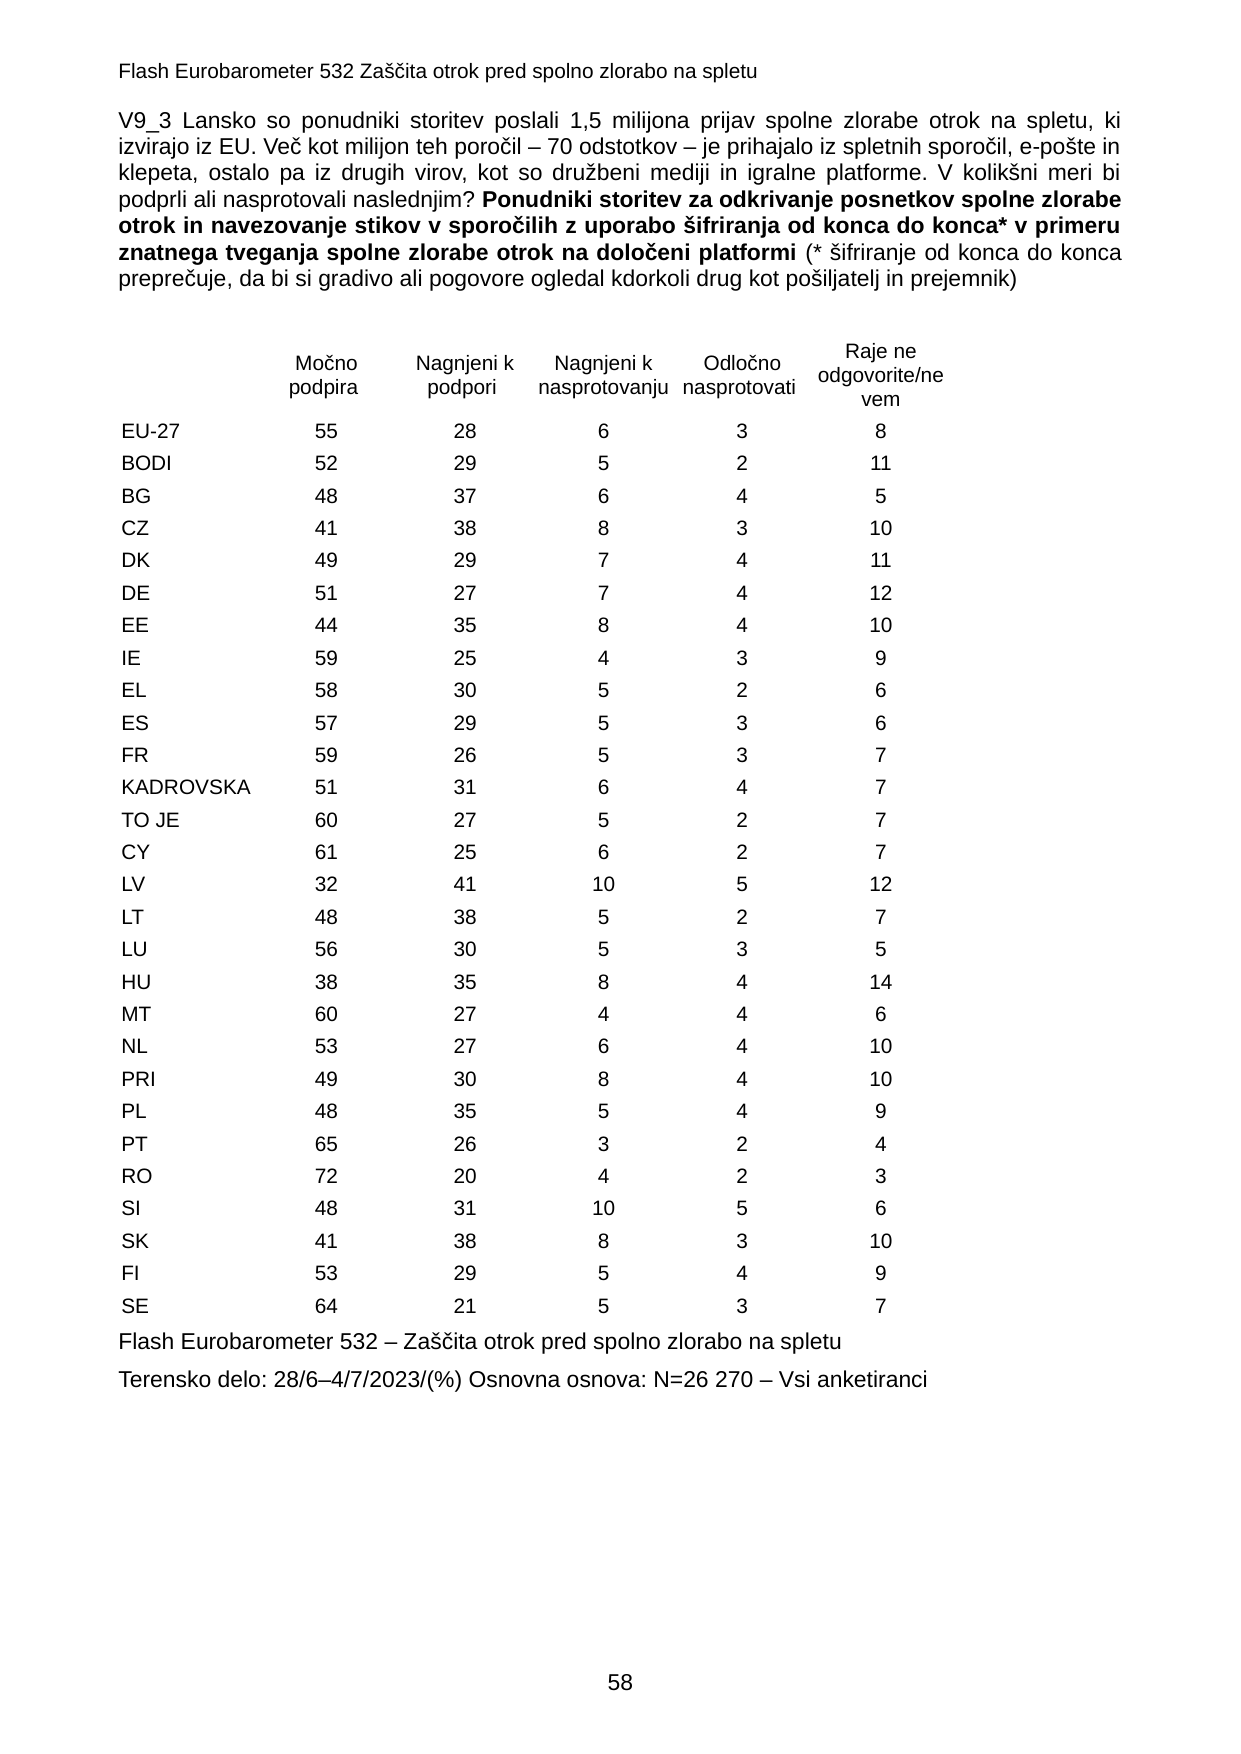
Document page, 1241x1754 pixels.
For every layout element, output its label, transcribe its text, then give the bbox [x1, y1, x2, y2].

table_cell 10 [811, 1030, 950, 1062]
table_cell 10 [811, 1225, 950, 1257]
table_cell 4 [673, 609, 811, 641]
table_cell 35 [395, 609, 534, 641]
table_cell 4 [673, 544, 811, 577]
table_cell 55 [257, 415, 395, 447]
text Flash Eurobarometer 532 – Zaščita otrok pred spolno zlorabo na spletu [118, 1328, 1122, 1354]
table_cell 5 [534, 674, 673, 706]
table_cell 53 [257, 1030, 395, 1062]
table_header Raje ne odgovorite/ne vem [811, 335, 950, 414]
table_cell 3 [673, 706, 811, 738]
table_cell 26 [395, 739, 534, 771]
table_cell DE [118, 577, 257, 609]
table_cell EL [118, 674, 257, 706]
table_cell 25 [395, 836, 534, 868]
table_cell 10 [811, 609, 950, 641]
table_cell SI [118, 1192, 257, 1224]
table_cell 5 [534, 739, 673, 771]
table_cell 48 [257, 1095, 395, 1127]
table_cell 27 [395, 803, 534, 836]
table_cell 8 [811, 415, 950, 447]
table_cell 7 [811, 836, 950, 868]
table_cell 49 [257, 1063, 395, 1095]
table_cell 41 [257, 512, 395, 544]
table_cell 60 [257, 803, 395, 836]
table_cell 35 [395, 1095, 534, 1127]
table_cell IE [118, 641, 257, 674]
table_cell 6 [534, 415, 673, 447]
table_cell 5 [534, 901, 673, 933]
table_cell 61 [257, 836, 395, 868]
table_cell 12 [811, 577, 950, 609]
table_cell PT [118, 1127, 257, 1160]
table_cell SK [118, 1225, 257, 1257]
table_cell EU-27 [118, 415, 257, 447]
table_cell 53 [257, 1257, 395, 1289]
table_cell 2 [673, 447, 811, 479]
text V9_3 Lansko so ponudniki storitev poslali 1,5 milijona prijav spolne zlorabe otrok na spletu, ki izvirajo iz EU. Več kot milijon teh poročil – 70 odstotkov – je prihajalo iz spletnih sporočil, e-pošte in klepeta, ostalo pa iz drugih virov, kot so družbeni mediji in igralne platforme. V kolikšni meri bi podprli ali nasprotovali naslednjim? Ponudniki storitev za odkrivanje posnetkov spolne zlorabe otrok in navezovanje stikov v sporočilih z uporabo šifriranja od konca do konca* v primeru znatnega tveganja spolne zlorabe otrok na določeni platformi (* šifriranje od konca do konca preprečuje, da bi si gradivo ali pogovore ogledal kdorkoli drug kot pošiljatelj in prejemnik) [118, 107, 1122, 291]
table_cell 8 [534, 609, 673, 641]
table_cell 59 [257, 739, 395, 771]
table_cell 3 [673, 933, 811, 965]
table_cell 27 [395, 1030, 534, 1062]
table_cell 58 [257, 674, 395, 706]
table_cell 5 [673, 868, 811, 901]
table_cell 57 [257, 706, 395, 738]
table_cell 60 [257, 998, 395, 1030]
table_cell 8 [534, 965, 673, 998]
table_cell 6 [811, 706, 950, 738]
table_header Nagnjeni k nasprotovanju [534, 335, 673, 414]
table_cell 3 [673, 641, 811, 674]
table_cell CZ [118, 512, 257, 544]
table_cell BG [118, 479, 257, 512]
table_cell 4 [673, 965, 811, 998]
table_header Odločno nasprotovati [673, 335, 811, 414]
table_cell 2 [673, 901, 811, 933]
table_cell 12 [811, 868, 950, 901]
table_cell 51 [257, 771, 395, 803]
table_cell RO [118, 1160, 257, 1192]
table_cell 48 [257, 901, 395, 933]
table_cell 37 [395, 479, 534, 512]
table_cell 28 [395, 415, 534, 447]
table_cell 29 [395, 706, 534, 738]
table_cell 3 [673, 415, 811, 447]
table_cell FI [118, 1257, 257, 1289]
table_cell 10 [534, 868, 673, 901]
table_cell 27 [395, 577, 534, 609]
table_cell 35 [395, 965, 534, 998]
table_cell 6 [811, 998, 950, 1030]
table_cell TO JE [118, 803, 257, 836]
table_cell 41 [395, 868, 534, 901]
table_cell SE [118, 1289, 257, 1322]
table_cell 10 [811, 512, 950, 544]
table_cell LV [118, 868, 257, 901]
table_cell 4 [811, 1127, 950, 1160]
text Terensko delo: 28/6–4/7/2023/(%) Osnovna osnova: N=26 270 – Vsi anketiranci [118, 1366, 1122, 1392]
table_cell 5 [534, 1289, 673, 1322]
table_cell 4 [673, 1063, 811, 1095]
table_cell 7 [534, 544, 673, 577]
table_cell 51 [257, 577, 395, 609]
table_cell 7 [811, 771, 950, 803]
table_cell NL [118, 1030, 257, 1062]
table_cell 48 [257, 479, 395, 512]
table_cell 6 [811, 674, 950, 706]
table_cell 7 [811, 739, 950, 771]
table_cell HU [118, 965, 257, 998]
table_cell PL [118, 1095, 257, 1127]
table_cell 5 [811, 479, 950, 512]
table_cell 64 [257, 1289, 395, 1322]
table_cell 29 [395, 1257, 534, 1289]
table_cell 10 [534, 1192, 673, 1224]
table_cell 2 [673, 674, 811, 706]
table_cell 2 [673, 836, 811, 868]
table_cell 3 [534, 1127, 673, 1160]
table_cell 8 [534, 1225, 673, 1257]
table_cell 2 [673, 1160, 811, 1192]
table_cell 7 [534, 577, 673, 609]
table_cell 2 [673, 1127, 811, 1160]
table_cell 8 [534, 1063, 673, 1095]
table_cell LU [118, 933, 257, 965]
table_cell 7 [811, 803, 950, 836]
table_cell 38 [395, 901, 534, 933]
table_cell PRI [118, 1063, 257, 1095]
table_cell 44 [257, 609, 395, 641]
table_cell 26 [395, 1127, 534, 1160]
table_cell 65 [257, 1127, 395, 1160]
table_cell 9 [811, 641, 950, 674]
table_cell 48 [257, 1192, 395, 1224]
table_cell 4 [534, 1160, 673, 1192]
table_cell 49 [257, 544, 395, 577]
table_cell 59 [257, 641, 395, 674]
table_cell 52 [257, 447, 395, 479]
table_cell EE [118, 609, 257, 641]
table_cell KADROVSKA [118, 771, 257, 803]
table_cell 5 [534, 933, 673, 965]
table_cell 5 [534, 1257, 673, 1289]
table_cell 4 [673, 1095, 811, 1127]
table_cell 7 [811, 1289, 950, 1322]
table_cell 5 [534, 706, 673, 738]
table_cell 4 [673, 998, 811, 1030]
table_cell 38 [257, 965, 395, 998]
table_cell 3 [811, 1160, 950, 1192]
table_cell 5 [534, 803, 673, 836]
table_cell 29 [395, 447, 534, 479]
table_cell 5 [534, 447, 673, 479]
table_cell 3 [673, 1289, 811, 1322]
table_cell 41 [257, 1225, 395, 1257]
table_cell 5 [673, 1192, 811, 1224]
table_cell 8 [534, 512, 673, 544]
table_cell 3 [673, 512, 811, 544]
table_cell 5 [811, 933, 950, 965]
table_cell CY [118, 836, 257, 868]
table_cell 14 [811, 965, 950, 998]
table_cell 4 [673, 577, 811, 609]
table_cell 31 [395, 1192, 534, 1224]
table_cell 6 [534, 771, 673, 803]
table_cell 5 [534, 1095, 673, 1127]
table_cell 38 [395, 1225, 534, 1257]
table_cell 4 [673, 1257, 811, 1289]
table_cell 72 [257, 1160, 395, 1192]
table_cell 2 [673, 803, 811, 836]
table_cell 30 [395, 933, 534, 965]
table_cell MT [118, 998, 257, 1030]
table_cell 4 [673, 1030, 811, 1062]
table_cell 4 [534, 998, 673, 1030]
table_cell ES [118, 706, 257, 738]
table_cell 7 [811, 901, 950, 933]
table_header Nagnjeni k podpori [395, 335, 534, 414]
table_cell 10 [811, 1063, 950, 1095]
table_cell 30 [395, 1063, 534, 1095]
table_cell 21 [395, 1289, 534, 1322]
table_cell 32 [257, 868, 395, 901]
table_cell 4 [673, 771, 811, 803]
table_header [118, 335, 257, 414]
table_cell 25 [395, 641, 534, 674]
table_cell DK [118, 544, 257, 577]
table_cell 6 [534, 836, 673, 868]
table_cell 3 [673, 1225, 811, 1257]
table_cell FR [118, 739, 257, 771]
table_cell LT [118, 901, 257, 933]
table_cell 9 [811, 1095, 950, 1127]
table_cell 6 [811, 1192, 950, 1224]
table_cell 29 [395, 544, 534, 577]
table_cell 6 [534, 1030, 673, 1062]
table_cell 9 [811, 1257, 950, 1289]
table_cell 6 [534, 479, 673, 512]
table_cell 56 [257, 933, 395, 965]
table_cell 4 [534, 641, 673, 674]
table_cell 30 [395, 674, 534, 706]
table_cell 27 [395, 998, 534, 1030]
table_cell 31 [395, 771, 534, 803]
table_cell 20 [395, 1160, 534, 1192]
table_cell 11 [811, 544, 950, 577]
table_cell 4 [673, 479, 811, 512]
table_cell 3 [673, 739, 811, 771]
table_cell 11 [811, 447, 950, 479]
table_cell 38 [395, 512, 534, 544]
table_header Močno podpira [257, 335, 395, 414]
table_cell BODI [118, 447, 257, 479]
